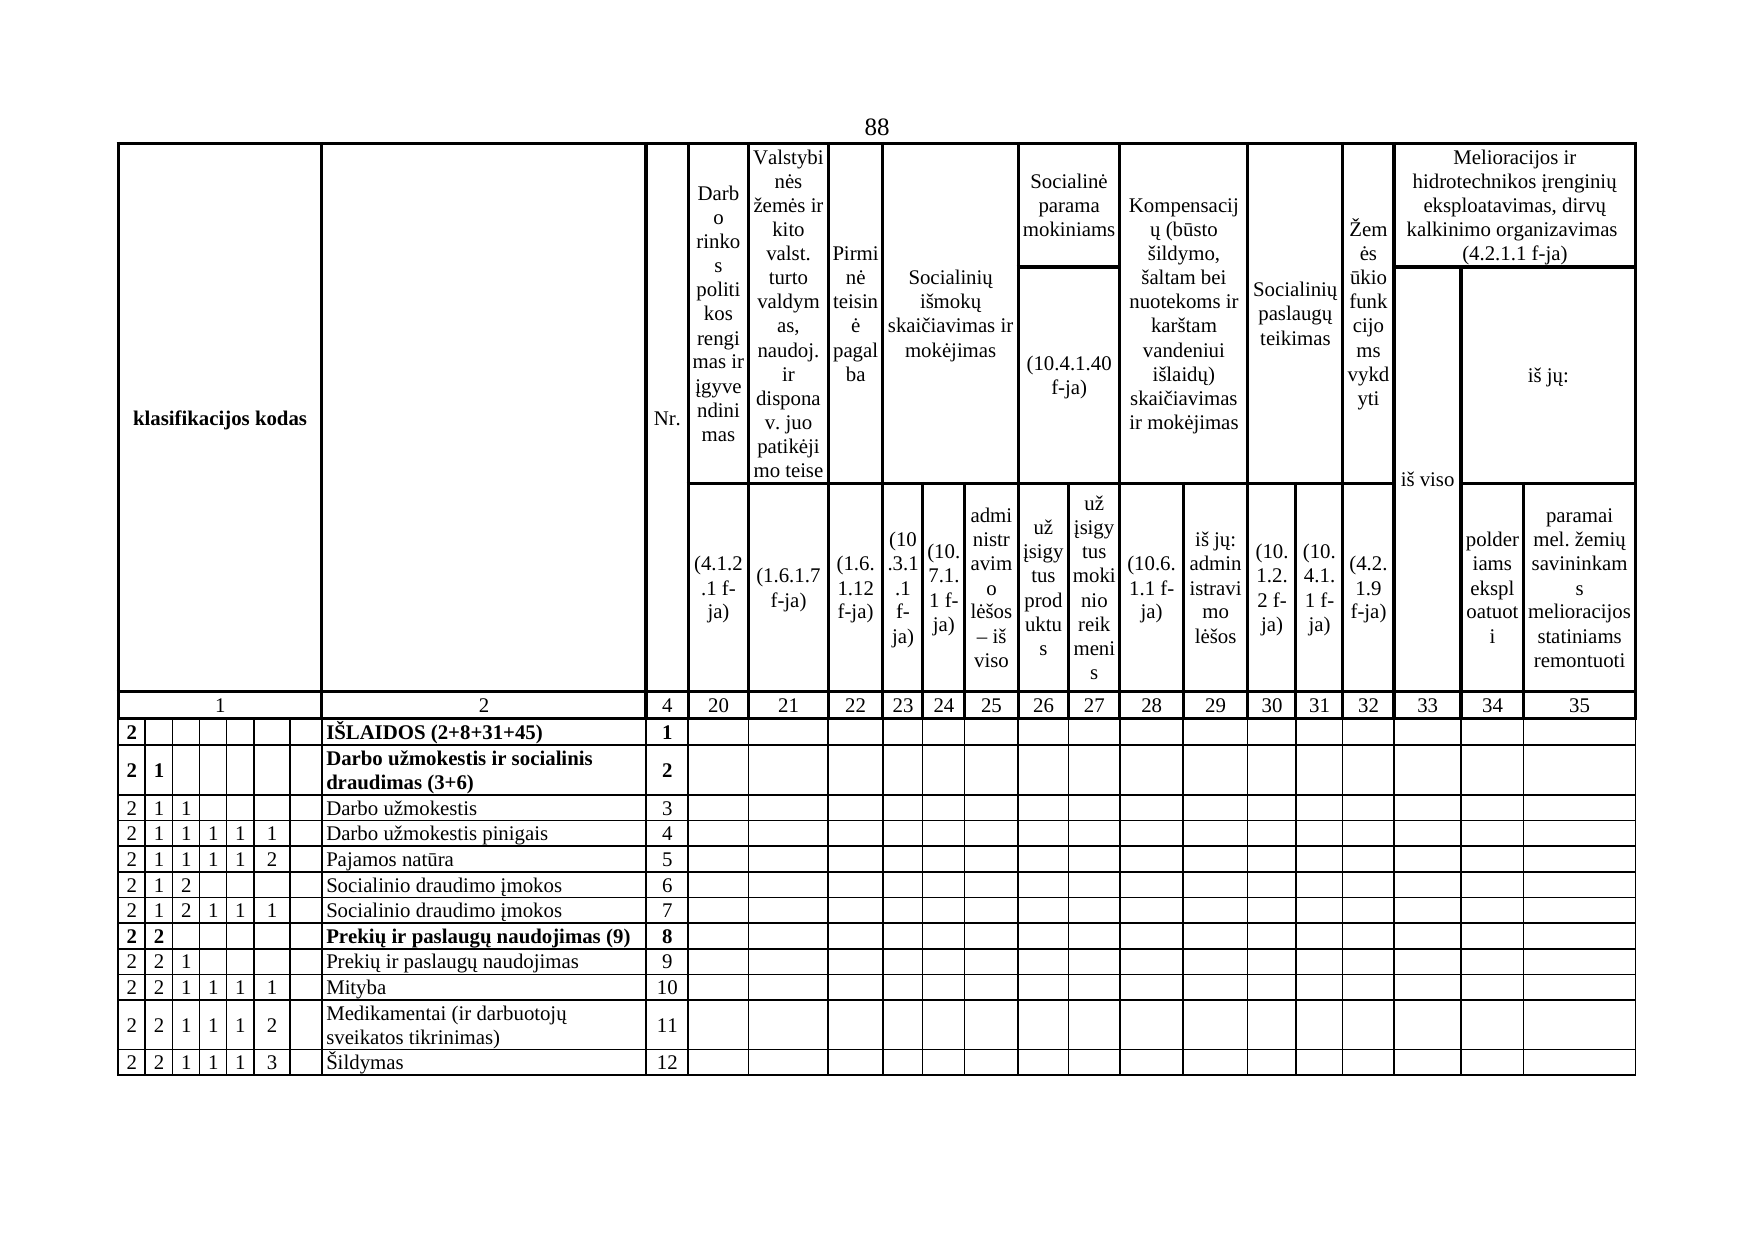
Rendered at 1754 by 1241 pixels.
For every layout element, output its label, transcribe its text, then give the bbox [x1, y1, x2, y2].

table_cell [1019, 924, 1068, 948]
table_cell [884, 821, 922, 845]
table_cell 28 [1121, 693, 1182, 717]
table_cell [1248, 821, 1295, 845]
table_cell [884, 975, 922, 999]
table_cell [1343, 975, 1393, 999]
table_cell [884, 720, 922, 744]
table_cell [1395, 720, 1460, 744]
table_cell Pajamos natūra [323, 847, 645, 871]
table_cell [1343, 1050, 1393, 1074]
table_cell [291, 950, 321, 973]
table_cell [173, 746, 199, 794]
table_cell 2 [119, 975, 144, 999]
table_cell 2 [146, 1001, 172, 1049]
table_cell 1 [200, 847, 226, 871]
table_cell [1297, 796, 1342, 820]
table_cell [884, 950, 922, 973]
table_cell [1121, 796, 1182, 820]
table_cell 2 [255, 1001, 289, 1049]
table_cell [1184, 1001, 1247, 1049]
table_cell [829, 796, 882, 820]
table_cell Darbo užmokestis pinigais [323, 821, 645, 845]
table_cell [829, 950, 882, 973]
table_cell 4 [647, 821, 687, 845]
table_cell [1121, 720, 1182, 744]
table_cell 1 [227, 1001, 253, 1049]
table_cell 1 [173, 847, 199, 871]
table_cell [923, 796, 964, 820]
table_cell [291, 746, 321, 794]
table_cell [1462, 847, 1523, 871]
table_cell 1 [227, 975, 253, 999]
table_cell [1395, 873, 1460, 897]
table_cell [689, 1050, 748, 1074]
table_cell [749, 821, 827, 845]
table_cell 2 [173, 898, 199, 922]
table_cell [1248, 1001, 1295, 1049]
table_cell 2 [119, 847, 144, 871]
table_cell (10.1.2.2 f-ja) [1249, 485, 1294, 690]
table_cell (4.2.1.9 f-ja) [1344, 485, 1392, 690]
table_cell 2 [146, 950, 172, 973]
table_cell [1069, 975, 1119, 999]
table_cell [1343, 898, 1393, 922]
table_cell [749, 1001, 827, 1049]
table_cell [1019, 950, 1068, 973]
table_cell [1395, 746, 1460, 794]
table_cell [884, 1001, 922, 1049]
table_cell 5 [647, 847, 687, 871]
table_cell 1 [200, 1050, 226, 1074]
table_cell Prekių ir paslaugų naudojimas [323, 950, 645, 973]
table_cell [1395, 821, 1460, 845]
table_cell [1019, 821, 1068, 845]
table_cell [1019, 720, 1068, 744]
table_cell [1069, 796, 1119, 820]
table_cell [1184, 720, 1247, 744]
table_cell [200, 796, 226, 820]
table_cell [1524, 821, 1635, 845]
table_cell 24 [924, 693, 963, 717]
table_cell [965, 873, 1017, 897]
table_cell [1297, 924, 1342, 948]
table_cell [1297, 821, 1342, 845]
table_cell [689, 1001, 748, 1049]
table_cell Mityba [323, 975, 645, 999]
table_cell [1069, 847, 1119, 871]
table_cell [1184, 746, 1247, 794]
table_cell [1184, 898, 1247, 922]
table_cell 29 [1185, 693, 1246, 717]
table_cell 25 [966, 693, 1017, 717]
table_cell 1 [227, 821, 253, 845]
table_cell [884, 873, 922, 897]
table_cell (10.4.1.40 f-ja) [1020, 269, 1118, 482]
table_cell 1 [647, 720, 687, 744]
table_cell 1 [255, 898, 289, 922]
table_cell [923, 924, 964, 948]
table_cell [1297, 1050, 1342, 1074]
table_cell [173, 924, 199, 948]
table_cell [923, 1050, 964, 1074]
table_cell [1248, 898, 1295, 922]
table_cell [829, 746, 882, 794]
table_cell [1462, 821, 1523, 845]
table_cell [923, 898, 964, 922]
table_cell [1395, 796, 1460, 820]
table_cell [255, 873, 289, 897]
table_cell [965, 821, 1017, 845]
table_cell [1121, 847, 1182, 871]
table_cell [1462, 746, 1523, 794]
table_cell [749, 898, 827, 922]
table_cell [689, 924, 748, 948]
table_cell [829, 847, 882, 871]
table_cell 1 [255, 975, 289, 999]
table_cell 2 [173, 873, 199, 897]
table_cell IŠLAIDOS (2+8+31+45) [323, 720, 645, 744]
table_cell [1297, 1001, 1342, 1049]
table_cell [1462, 1001, 1523, 1049]
table_cell [291, 847, 321, 871]
table_cell už įsigytus mokinio reikmenis [1070, 485, 1118, 690]
table_cell [965, 975, 1017, 999]
table_cell [1395, 898, 1460, 922]
table_cell [1395, 847, 1460, 871]
table_cell [1019, 1001, 1068, 1049]
table_cell [689, 847, 748, 871]
table_cell [200, 720, 226, 744]
table_cell [1019, 1050, 1068, 1074]
table_cell 2 [119, 924, 144, 948]
table_cell [1121, 898, 1182, 922]
table_cell [255, 950, 289, 973]
table_cell [923, 950, 964, 973]
table_cell 1 [146, 796, 172, 820]
table_cell [200, 746, 226, 794]
table_cell [291, 821, 321, 845]
table_cell Socialinių paslaugų teikimas [1249, 145, 1341, 482]
table_cell [884, 847, 922, 871]
table_cell [923, 1001, 964, 1049]
table_cell [1343, 950, 1393, 973]
table_cell [1184, 975, 1247, 999]
table_cell [689, 746, 748, 794]
table_cell [749, 950, 827, 973]
table_cell [1524, 1050, 1635, 1074]
table_cell [1395, 1001, 1460, 1049]
table_cell Darbo rinkos politikos rengimas ir įgyvendinimas [690, 145, 747, 482]
table_cell [1297, 720, 1342, 744]
table_cell [1297, 873, 1342, 897]
table_cell 1 [227, 847, 253, 871]
table_cell [1069, 924, 1119, 948]
table_cell [923, 847, 964, 871]
table_cell [1069, 898, 1119, 922]
table_cell Socialinė parama mokiniams [1020, 145, 1118, 265]
table_cell [227, 924, 253, 948]
table_cell Darbo užmokestis [323, 796, 645, 820]
table_cell 26 [1020, 693, 1067, 717]
table_cell [1462, 873, 1523, 897]
table_cell [1524, 873, 1635, 897]
table_cell 23 [884, 693, 921, 717]
table_cell [200, 950, 226, 973]
table_cell [1524, 847, 1635, 871]
table_cell 1 [255, 821, 289, 845]
table_cell Darbo užmokestis ir socialinis draudimas (3+6) [323, 746, 645, 794]
table_cell 1 [146, 746, 172, 794]
table_cell 2 [119, 746, 144, 794]
table_cell [1343, 821, 1393, 845]
table_cell [1019, 873, 1068, 897]
table_cell 10 [647, 975, 687, 999]
table_cell [1121, 1050, 1182, 1074]
table_cell [1343, 796, 1393, 820]
table_cell 2 [323, 693, 644, 717]
table_cell [965, 847, 1017, 871]
table_cell [749, 1050, 827, 1074]
table_cell [1343, 720, 1393, 744]
table_cell [1121, 975, 1182, 999]
table_cell [923, 720, 964, 744]
table_cell 1 [200, 975, 226, 999]
table_cell už įsigytus produktus [1020, 485, 1067, 690]
table_cell 2 [146, 975, 172, 999]
table_cell 2 [255, 847, 289, 871]
table_cell 12 [647, 1050, 687, 1074]
table_cell 2 [119, 1050, 144, 1074]
table_cell [749, 847, 827, 871]
table_cell 1 [173, 950, 199, 973]
table_cell [1297, 975, 1342, 999]
table_cell 2 [119, 1001, 144, 1049]
table_cell [1019, 898, 1068, 922]
table_cell 32 [1344, 693, 1392, 717]
table_cell 27 [1070, 693, 1118, 717]
table_cell [965, 796, 1017, 820]
table_cell 21 [750, 693, 827, 717]
table_cell [829, 898, 882, 922]
table_cell 2 [146, 924, 172, 948]
table_cell 1 [173, 796, 199, 820]
table_cell [1248, 746, 1295, 794]
table_cell [255, 924, 289, 948]
table_cell [291, 720, 321, 744]
table_cell [1297, 847, 1342, 871]
table_cell Medikamentai (ir darbuotojų sveikatos tikrinimas) [323, 1001, 645, 1049]
table_cell (1.6.1.12 f-ja) [830, 485, 881, 690]
table_cell [965, 924, 1017, 948]
table_cell 1 [200, 898, 226, 922]
table_cell [829, 1001, 882, 1049]
table_cell [1343, 847, 1393, 871]
table_cell 8 [647, 924, 687, 948]
table_cell [1248, 1050, 1295, 1074]
table_cell [255, 746, 289, 794]
table_cell [884, 924, 922, 948]
table_cell [1248, 924, 1295, 948]
table_cell 1 [146, 873, 172, 897]
table_cell [1462, 796, 1523, 820]
table_cell [749, 796, 827, 820]
table_cell [1462, 1050, 1523, 1074]
table_cell [923, 746, 964, 794]
table_cell [1297, 950, 1342, 973]
table_cell iš jų: [1463, 269, 1634, 482]
table_cell 1 [120, 693, 320, 717]
table_cell 1 [146, 847, 172, 871]
table_cell 3 [255, 1050, 289, 1074]
table_cell [1184, 873, 1247, 897]
table_cell Kompensacijų (būsto šildymo, šaltam bei nuotekoms ir karštam vandeniui išlaidų) skaičiavimas ir mokėjimas [1121, 145, 1246, 482]
table_cell 22 [830, 693, 881, 717]
table_cell 6 [647, 873, 687, 897]
table_cell klasifikacijos kodas [120, 145, 320, 690]
table_cell [1248, 720, 1295, 744]
table_cell (10.4.1.1 f-ja) [1297, 485, 1341, 690]
table_cell [146, 720, 172, 744]
table_cell [1069, 950, 1119, 973]
table_cell Pirminė teisinė pagalba [830, 145, 881, 482]
table_cell [291, 898, 321, 922]
table_cell [1248, 796, 1295, 820]
table_cell 2 [647, 746, 687, 794]
table_cell Socialinio draudimo įmokos [323, 873, 645, 897]
table_cell [1248, 847, 1295, 871]
table_cell [1019, 746, 1068, 794]
table_cell 2 [119, 873, 144, 897]
table_cell [291, 1050, 321, 1074]
table_cell [923, 821, 964, 845]
table_cell [1462, 720, 1523, 744]
table_cell [1184, 924, 1247, 948]
table_cell 1 [227, 1050, 253, 1074]
table_cell 31 [1297, 693, 1341, 717]
table_cell 2 [146, 1050, 172, 1074]
table_cell [1248, 873, 1295, 897]
table_cell 11 [647, 1001, 687, 1049]
table_cell [255, 720, 289, 744]
table_cell [227, 950, 253, 973]
table_cell 33 [1396, 693, 1459, 717]
table_cell 1 [173, 1001, 199, 1049]
table_cell [1121, 1001, 1182, 1049]
table_cell [200, 924, 226, 948]
table_cell [1524, 950, 1635, 973]
table_cell [1343, 746, 1393, 794]
table_cell [829, 924, 882, 948]
table_cell [1248, 950, 1295, 973]
table_cell 2 [119, 950, 144, 973]
table_cell 9 [647, 950, 687, 973]
table_cell [1297, 746, 1342, 794]
table_cell [1462, 975, 1523, 999]
table_cell [923, 975, 964, 999]
table_cell [1395, 1050, 1460, 1074]
table_cell 1 [173, 1050, 199, 1074]
table_cell (4.1.2.1 f-ja) [690, 485, 747, 690]
table_cell [1184, 796, 1247, 820]
table_cell iš jų: administravimo lėšos [1185, 485, 1246, 690]
table_cell Nr. [648, 145, 687, 690]
table_cell Valstybinės žemės ir kito valst. turto valdymas, naudoj. ir disponav. juo patikėjimo teise [750, 145, 827, 482]
table_cell 1 [200, 821, 226, 845]
table_cell 1 [173, 821, 199, 845]
table_cell [1019, 796, 1068, 820]
table_cell Šildymas [323, 1050, 645, 1074]
table_cell (10.3.1.1 f-ja) [884, 485, 921, 690]
table_cell [1121, 821, 1182, 845]
table_cell [1297, 898, 1342, 922]
table_cell [884, 898, 922, 922]
table_cell 30 [1249, 693, 1294, 717]
table_cell 1 [146, 821, 172, 845]
table_cell [1462, 898, 1523, 922]
table_cell [829, 873, 882, 897]
table_cell [255, 796, 289, 820]
table_cell 3 [647, 796, 687, 820]
table_cell [965, 746, 1017, 794]
table_cell [965, 898, 1017, 922]
table_cell [1121, 873, 1182, 897]
table_cell [829, 975, 882, 999]
table_cell [829, 720, 882, 744]
table_cell [1462, 950, 1523, 973]
table_cell [1343, 873, 1393, 897]
table_cell [173, 720, 199, 744]
table_cell polderiams eksploatuoti [1463, 485, 1522, 690]
table_cell [1019, 975, 1068, 999]
table_cell [1121, 950, 1182, 973]
table_cell [749, 975, 827, 999]
table_cell [227, 720, 253, 744]
table_cell 2 [119, 898, 144, 922]
table_cell 7 [647, 898, 687, 922]
table_cell Žemės ūkio funkcijoms vykdyti [1344, 145, 1392, 482]
table_cell [1184, 847, 1247, 871]
table_cell [1524, 898, 1635, 922]
table_cell [227, 873, 253, 897]
table_cell [965, 720, 1017, 744]
table_cell 1 [227, 898, 253, 922]
table_cell Socialinio draudimo įmokos [323, 898, 645, 922]
table_cell [1069, 746, 1119, 794]
table_cell [200, 873, 226, 897]
table_cell 2 [119, 821, 144, 845]
table_cell [1069, 1050, 1119, 1074]
table_cell [1343, 924, 1393, 948]
table_cell 1 [146, 898, 172, 922]
table_cell Prekių ir paslaugų naudojimas (9) [323, 924, 645, 948]
table_cell 4 [648, 693, 687, 717]
table_cell [965, 950, 1017, 973]
table_cell 1 [200, 1001, 226, 1049]
table_cell [749, 746, 827, 794]
table_cell [689, 873, 748, 897]
table_cell [291, 924, 321, 948]
table_cell 2 [119, 796, 144, 820]
table_cell [323, 145, 644, 690]
table_cell [1395, 950, 1460, 973]
table_cell [1121, 924, 1182, 948]
table_cell [689, 796, 748, 820]
table_cell [689, 950, 748, 973]
table_cell (10.6.1.1 f-ja) [1121, 485, 1182, 690]
table_cell [829, 1050, 882, 1074]
table_cell [1462, 924, 1523, 948]
table_cell [1524, 975, 1635, 999]
table_cell [1343, 1001, 1393, 1049]
table_cell Socialinių išmokų skaičiavimas ir mokėjimas [884, 145, 1017, 482]
table_cell [1524, 720, 1635, 744]
table_cell [965, 1050, 1017, 1074]
table_cell 35 [1525, 693, 1634, 717]
table_cell [227, 746, 253, 794]
table_cell [1184, 950, 1247, 973]
table_cell [227, 796, 253, 820]
table_cell [689, 720, 748, 744]
table_cell [1069, 821, 1119, 845]
table_cell [1524, 1001, 1635, 1049]
table_cell [1069, 1001, 1119, 1049]
table_cell 20 [690, 693, 747, 717]
table_cell [689, 975, 748, 999]
table_cell [1524, 796, 1635, 820]
table_cell [884, 746, 922, 794]
table_cell [1184, 821, 1247, 845]
table_cell [1395, 975, 1460, 999]
table_cell iš viso [1396, 269, 1459, 690]
table_cell 2 [119, 720, 144, 744]
table_cell [1524, 746, 1635, 794]
table_cell [884, 1050, 922, 1074]
table_cell [1524, 924, 1635, 948]
table_cell [689, 821, 748, 845]
table_cell [689, 898, 748, 922]
table_cell [1121, 746, 1182, 794]
table_cell (10.7.1.1 f-ja) [924, 485, 963, 690]
table_cell [291, 796, 321, 820]
table_cell (1.6.1.7 f-ja) [750, 485, 827, 690]
table_cell [1248, 975, 1295, 999]
table_cell [749, 720, 827, 744]
table_cell [291, 975, 321, 999]
table_cell [291, 873, 321, 897]
table_cell [965, 1001, 1017, 1049]
table_cell [829, 821, 882, 845]
table_cell [749, 924, 827, 948]
table_cell Melioracijos ir hidrotechnikos įrenginių eksploatavimas, dirvų kalkinimo organizavimas (4.2.1.1 f-ja) [1396, 145, 1634, 265]
table_cell [1069, 873, 1119, 897]
table_cell [749, 873, 827, 897]
table_cell [1184, 1050, 1247, 1074]
table_cell [884, 796, 922, 820]
table_cell [291, 1001, 321, 1049]
table_cell administravimo lėšos – iš viso [966, 485, 1017, 690]
table_cell [1069, 720, 1119, 744]
table_cell paramai mel. žemių savininkams melioracijos statiniams remontuoti [1525, 485, 1634, 690]
table_cell 1 [173, 975, 199, 999]
table_cell [1395, 924, 1460, 948]
table_cell [923, 873, 964, 897]
table_cell 34 [1463, 693, 1522, 717]
table_cell [1019, 847, 1068, 871]
